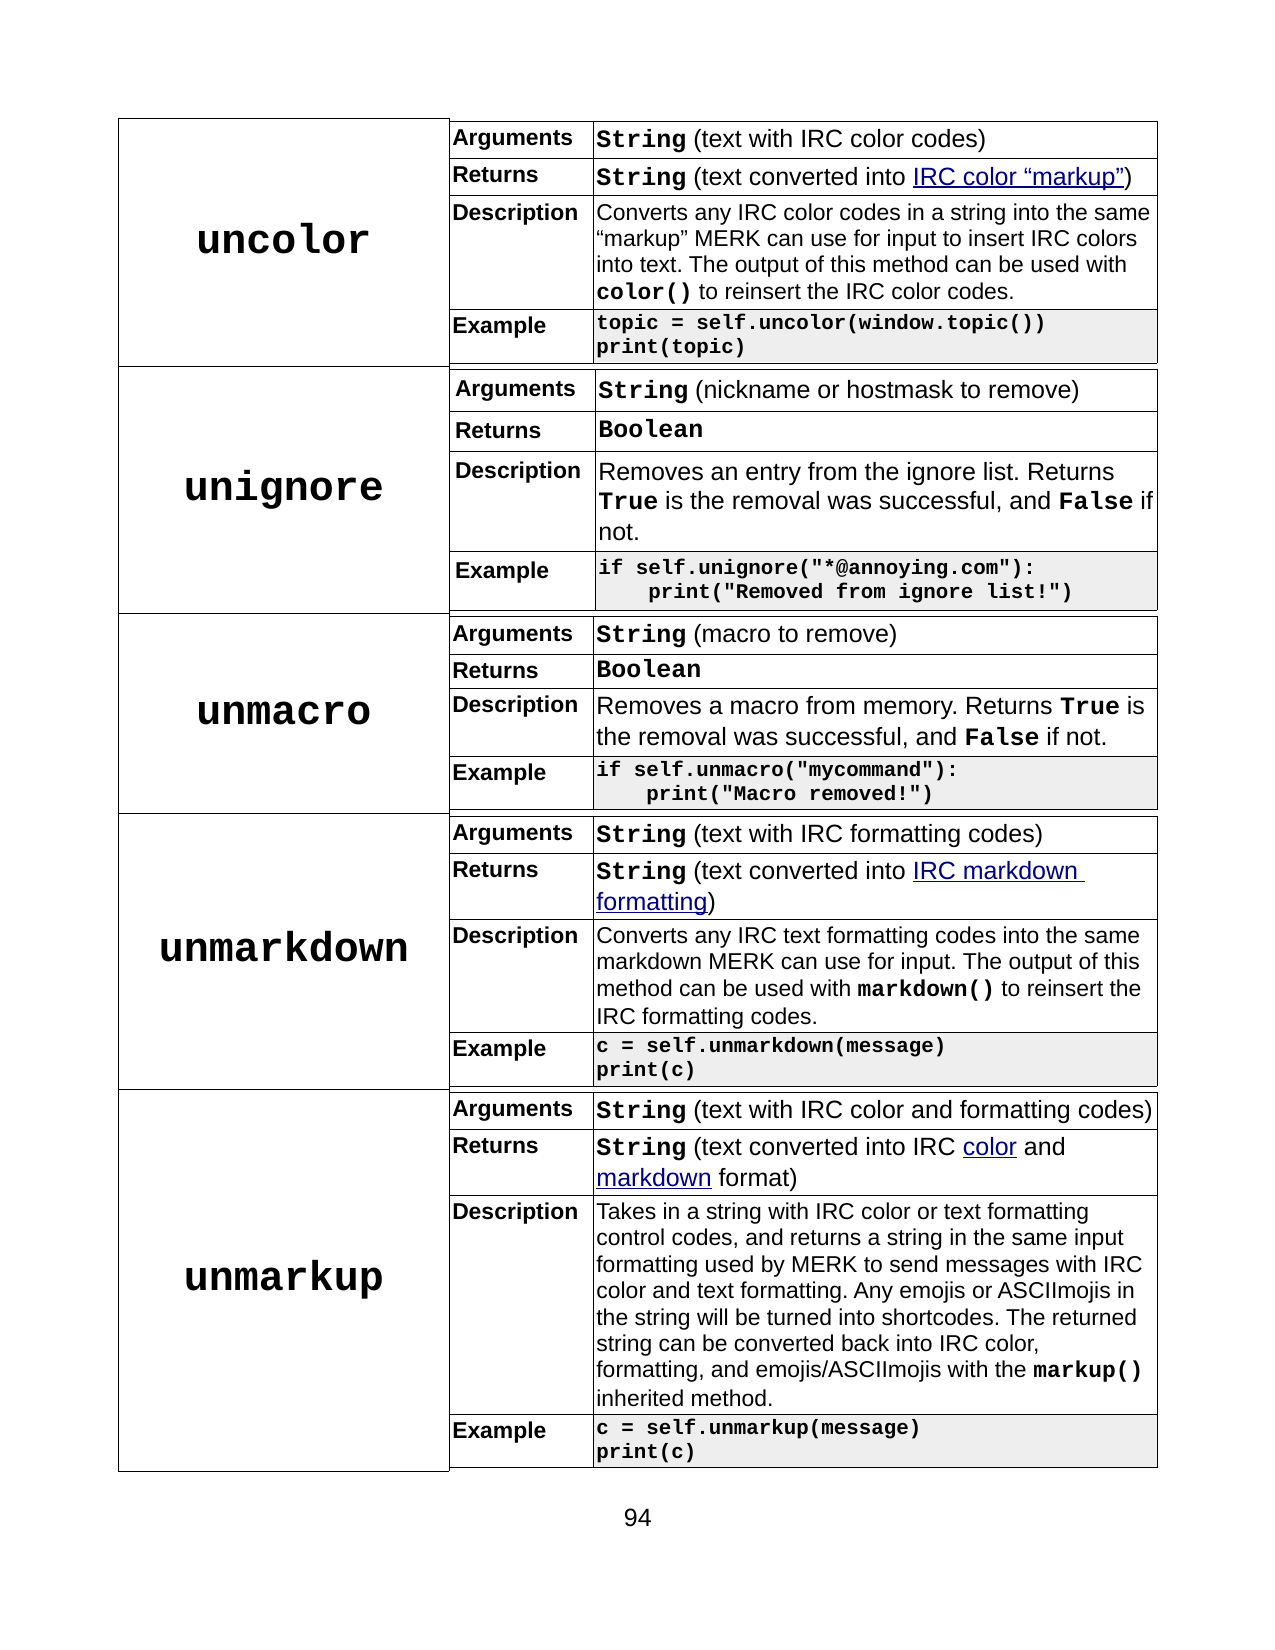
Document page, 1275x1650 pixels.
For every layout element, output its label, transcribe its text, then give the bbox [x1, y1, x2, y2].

table_header Arguments [450, 1093, 593, 1129]
table_cell Removes a macro from memory. Returns True is the removal was successful, and False if not. [594, 689, 1157, 756]
table_header Arguments [450, 617, 593, 653]
table_cell Returns [450, 854, 593, 919]
table_cell Example [450, 1033, 593, 1086]
table_header Arguments [450, 817, 593, 853]
table_cell Converts any IRC color codes in a string into the same “markup” MERK can use for input to insert IRC colors into text. The output of this method can be used with color() to reinsert the IRC color codes. [594, 196, 1157, 309]
table_cell unignore [119, 367, 449, 613]
table_cell Converts any IRC text formatting codes into the same markdown MERK can use for input. The output of this method can be used with markdown() to reinsert the IRC formatting codes. [594, 920, 1157, 1032]
table_cell Description [450, 196, 593, 309]
table_cell Returns [450, 412, 595, 451]
table_cell Boolean [594, 655, 1157, 688]
table_header String (text with IRC formatting codes) [594, 817, 1157, 853]
table_cell Returns [450, 655, 593, 688]
table_cell Boolean [596, 412, 1157, 451]
table_cell if self.unmacro("mycommand"): print("Macro removed!") [594, 757, 1157, 809]
table_cell Takes in a string with IRC color or text formatting control codes, and returns a string in the same input formatting used by MERK to send messages with IRC color and text formatting. Any emojis or ASCIImojis in the string will be turned into shortcodes. The returned string can be converted back into IRC color, formatting, and emojis/ASCIImojis with the markup() inherited method. [594, 1196, 1157, 1414]
table_header String (macro to remove) [594, 617, 1157, 653]
table_cell if self.unignore("*@annoying.com"): print("Removed from ignore list!") [596, 552, 1157, 610]
table_cell Description [450, 689, 593, 756]
table_cell Removes an entry from the ignore list. Returns True is the removal was successful, and False if not. [596, 452, 1157, 551]
table_cell String (text converted into IRC color “markup”) [594, 159, 1157, 195]
table_cell Description [450, 452, 595, 551]
table_cell c = self.unmarkup(message) print(c) [594, 1415, 1157, 1467]
table_cell Returns [450, 1130, 593, 1195]
table_cell c = self.unmarkdown(message) print(c) [594, 1033, 1157, 1086]
table_cell Returns [450, 159, 593, 195]
table_cell String (text converted into IRC markdown formatting) [594, 854, 1157, 919]
table_cell Example [450, 757, 593, 809]
table_cell uncolor [119, 119, 449, 366]
table_header String (text with IRC color and formatting codes) [594, 1093, 1157, 1129]
table_cell unmacro [119, 614, 449, 813]
table_cell Description [450, 920, 593, 1032]
table_cell Example [450, 1415, 593, 1467]
table_cell topic = self.uncolor(window.topic()) print(topic) [594, 310, 1157, 362]
table_cell Example [450, 552, 595, 610]
table_cell String (text converted into IRC color and markdown format) [594, 1130, 1157, 1195]
table_header Arguments [450, 370, 595, 411]
table_cell Description [450, 1196, 593, 1414]
table_header Arguments [450, 122, 593, 158]
table_header String (text with IRC color codes) [594, 122, 1157, 158]
table_cell unmarkup [119, 1090, 449, 1471]
table_cell Example [450, 310, 593, 362]
table_header String (nickname or hostmask to remove) [596, 370, 1157, 411]
table_cell unmarkdown [119, 814, 449, 1089]
